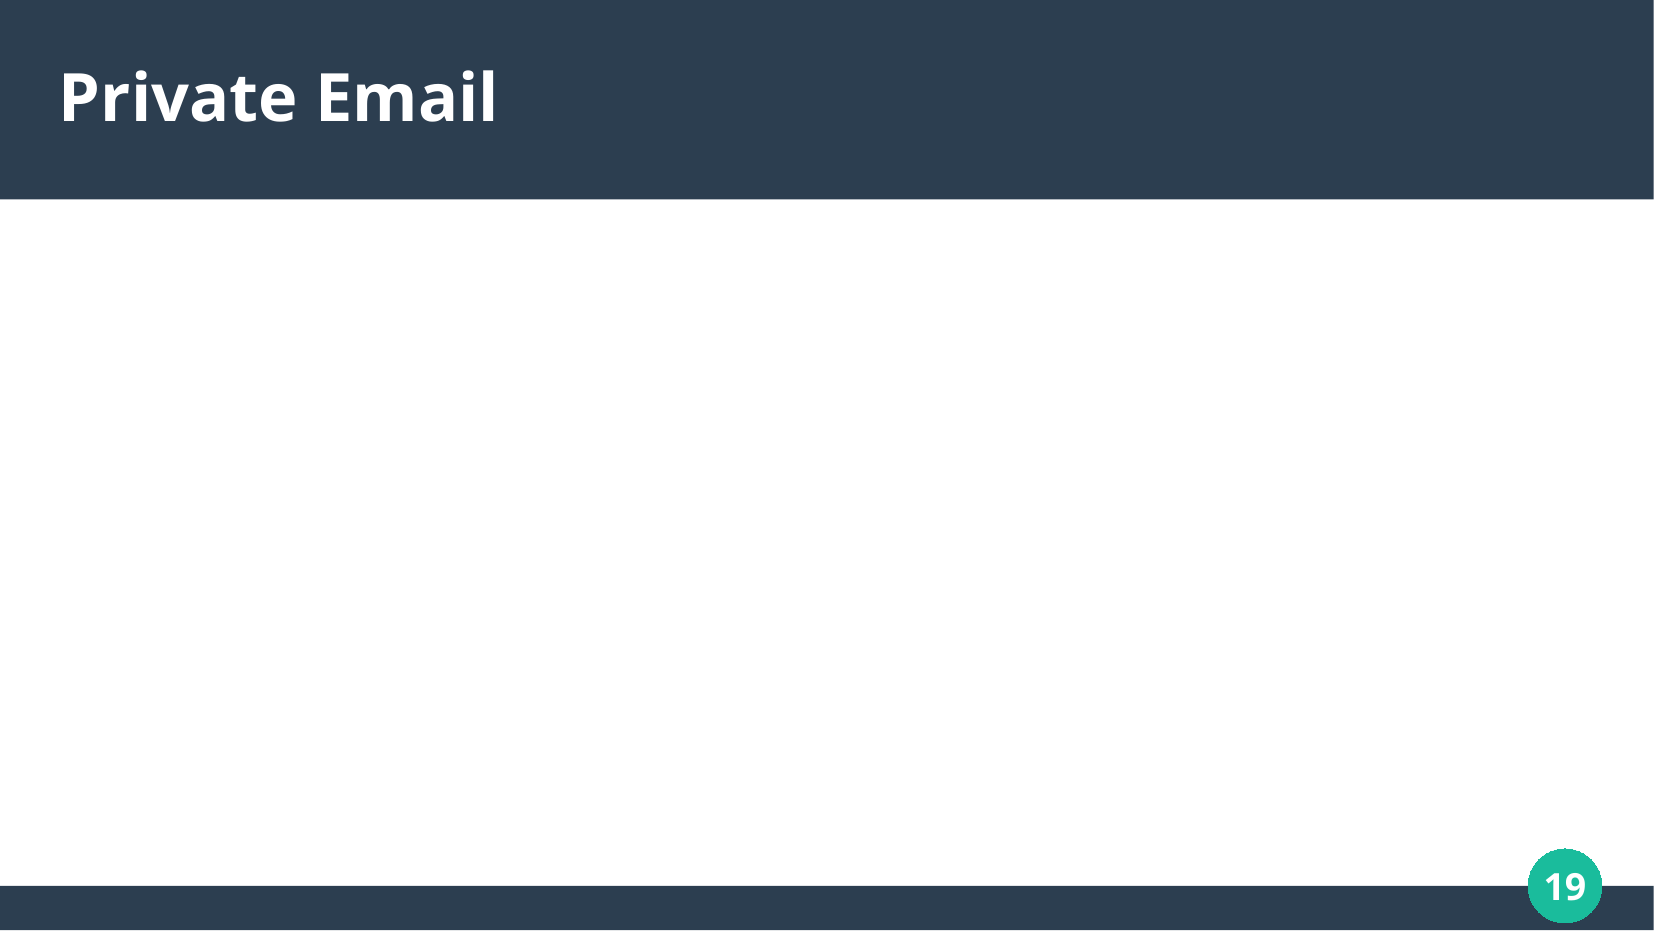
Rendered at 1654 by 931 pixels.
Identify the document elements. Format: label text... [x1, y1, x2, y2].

title Private Email [59, 37, 1595, 155]
